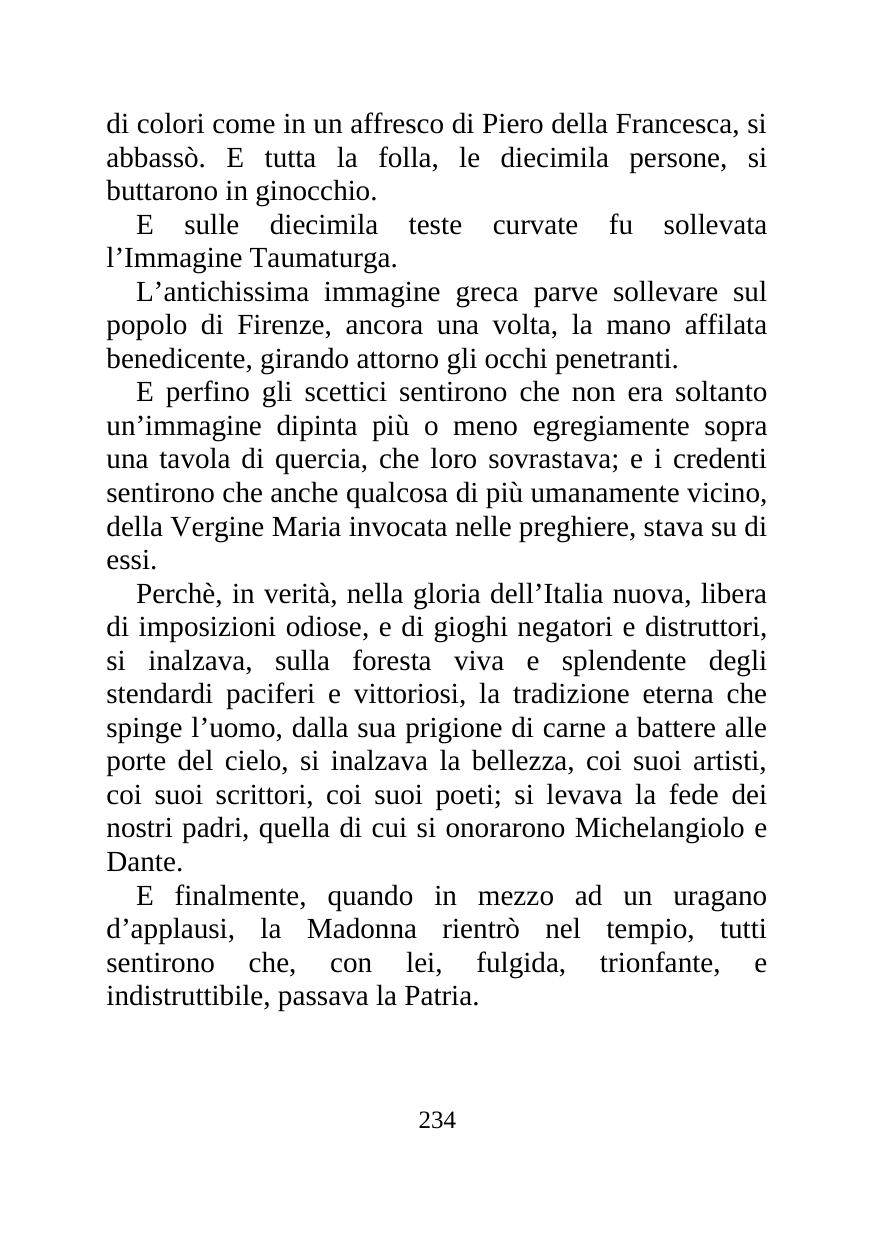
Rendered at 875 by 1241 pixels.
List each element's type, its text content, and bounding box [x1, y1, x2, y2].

text E finalmente, quando in mezzo ad un uragano d’applausi, la Madonna rientrò nel tempio, tutti sentirono che, con lei, fulgida, trionfante, e indistruttibile, passava la Patria. [106, 878, 768, 1012]
text di colori come in un affresco di Piero della Francesca, si abbassò. E tutta la folla, le diecimila persone, si buttarono in ginocchio. [106, 106, 768, 207]
text E perfino gli scettici sentirono che non era soltanto un’immagine dipinta più o meno egregiamente sopra una tavola di quercia, che loro sovrastava; e i credenti sentirono che anche qualcosa di più umanamente vicino, della Vergine Maria invocata nelle preghiere, stava su di essi. [106, 374, 768, 576]
text E sulle diecimila teste curvate fu sollevata l’Immagine Taumaturga. [106, 207, 768, 274]
text Perchè, in verità, nella gloria dell’Italia nuova, libera di imposizioni odiose, e di gioghi negatori e distruttori, si inalzava, sulla foresta viva e splendente degli stendardi paciferi e vittoriosi, la tradizione eterna che spinge l’uomo, dalla sua prigione di carne a battere alle porte del cielo, si inalzava la bellezza, coi suoi artisti, coi suoi scrittori, coi suoi poeti; si levava la fede dei nostri padri, quella di cui si onorarono Michelangiolo e Dante. [106, 576, 768, 878]
text L’antichissima immagine greca parve sollevare sul popolo di Firenze, ancora una volta, la mano affilata benedicente, girando attorno gli occhi penetranti. [106, 274, 768, 374]
